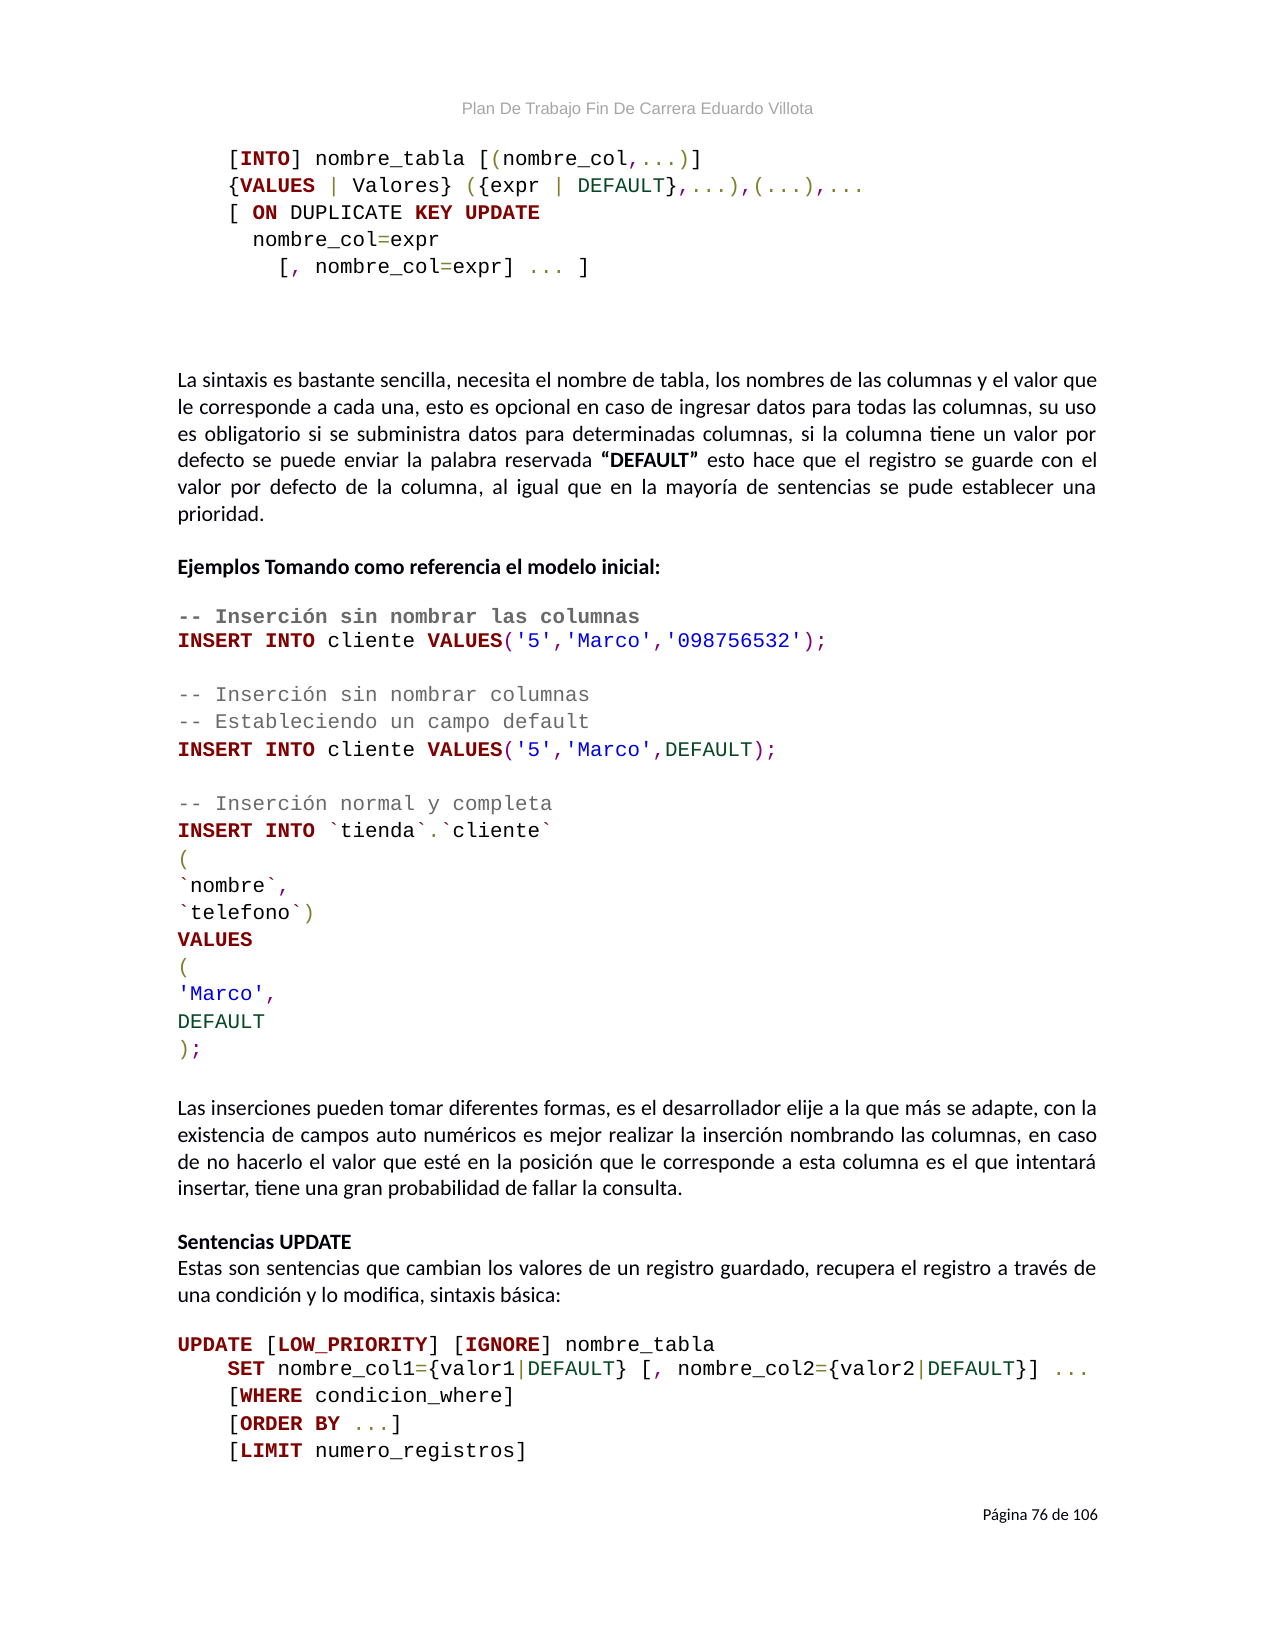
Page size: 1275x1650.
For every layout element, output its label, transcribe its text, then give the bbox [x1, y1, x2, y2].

text [ORDER BY ...] [177, 1412, 1098, 1436]
text Estas son sentencias que cambian los valores de un registro guardado, recupera el registro a través de una condición y lo modifica, sintaxis básica: [177, 1254, 1098, 1308]
text -- Inserción sin nombrar columnas [177, 684, 1098, 708]
text [WHERE condicion_where] [177, 1385, 1098, 1409]
text Ejemplos Tomando como referencia el modelo inicial: [177, 553, 1098, 580]
text -- Inserción normal y completa [177, 793, 1098, 817]
text -- Estableciendo un campo default [177, 712, 1098, 735]
text nombre_col=expr [177, 229, 1098, 253]
text ); [177, 1038, 1098, 1061]
text SET nombre_col1={valor1|DEFAULT} [, nombre_col2={valor2|DEFAULT}] ... [177, 1358, 1098, 1382]
text [LIMIT numero_registros] [177, 1440, 1098, 1463]
text ( [177, 847, 1098, 871]
text 'Marco', [177, 983, 1098, 1007]
text {VALUES | Valores} ({expr | DEFAULT},...),(...),... [177, 175, 1098, 198]
text Las inserciones pueden tomar diferentes formas, es el desarrollador elije a la que más se adapte, con la existencia de campos auto numéricos es mejor realizar la inserción nombrando las columnas, en caso de no hacerlo el valor que esté en la posición que le corresponde a esta columna es el que intentará insertar, tiene una gran probabilidad de fallar la consulta. [177, 1094, 1098, 1201]
text [, nombre_col=expr] ... ] [177, 256, 1098, 280]
text INSERT INTO `tienda`.`cliente` [177, 820, 1098, 844]
text INSERT INTO cliente VALUES('5','Marco',DEFAULT); [177, 739, 1098, 762]
text VALUES [177, 929, 1098, 953]
text INSERT INTO cliente VALUES('5','Marco','098756532'); [177, 630, 1098, 654]
text UPDATE [LOW_PRIORITY] [IGNORE] nombre_tabla [177, 1334, 1098, 1358]
text [INTO] nombre_tabla [(nombre_col,...)] [177, 148, 1098, 171]
text [ ON DUPLICATE KEY UPDATE [177, 202, 1098, 226]
text `nombre`, [177, 875, 1098, 898]
text DEFAULT [177, 1011, 1098, 1034]
text La sintaxis es bastante sencilla, necesita el nombre de tabla, los nombres de las columnas y el valor que le corresponde a cada una, esto es opcional en caso de ingresar datos para todas las columnas, su uso es obligatorio si se subministra datos para determinadas columnas, si la columna tiene un valor por defecto se puede enviar la palabra reservada “DEFAULT” esto hace que el registro se guarde con el valor por defecto de la columna, al igual que en la mayoría de sentencias se pude establecer una prioridad. [177, 366, 1098, 526]
text -- Inserción sin nombrar las columnas [177, 606, 1098, 630]
text Sentencias UPDATE [177, 1228, 1098, 1254]
text ( [177, 956, 1098, 980]
text `telefono`) [177, 902, 1098, 926]
